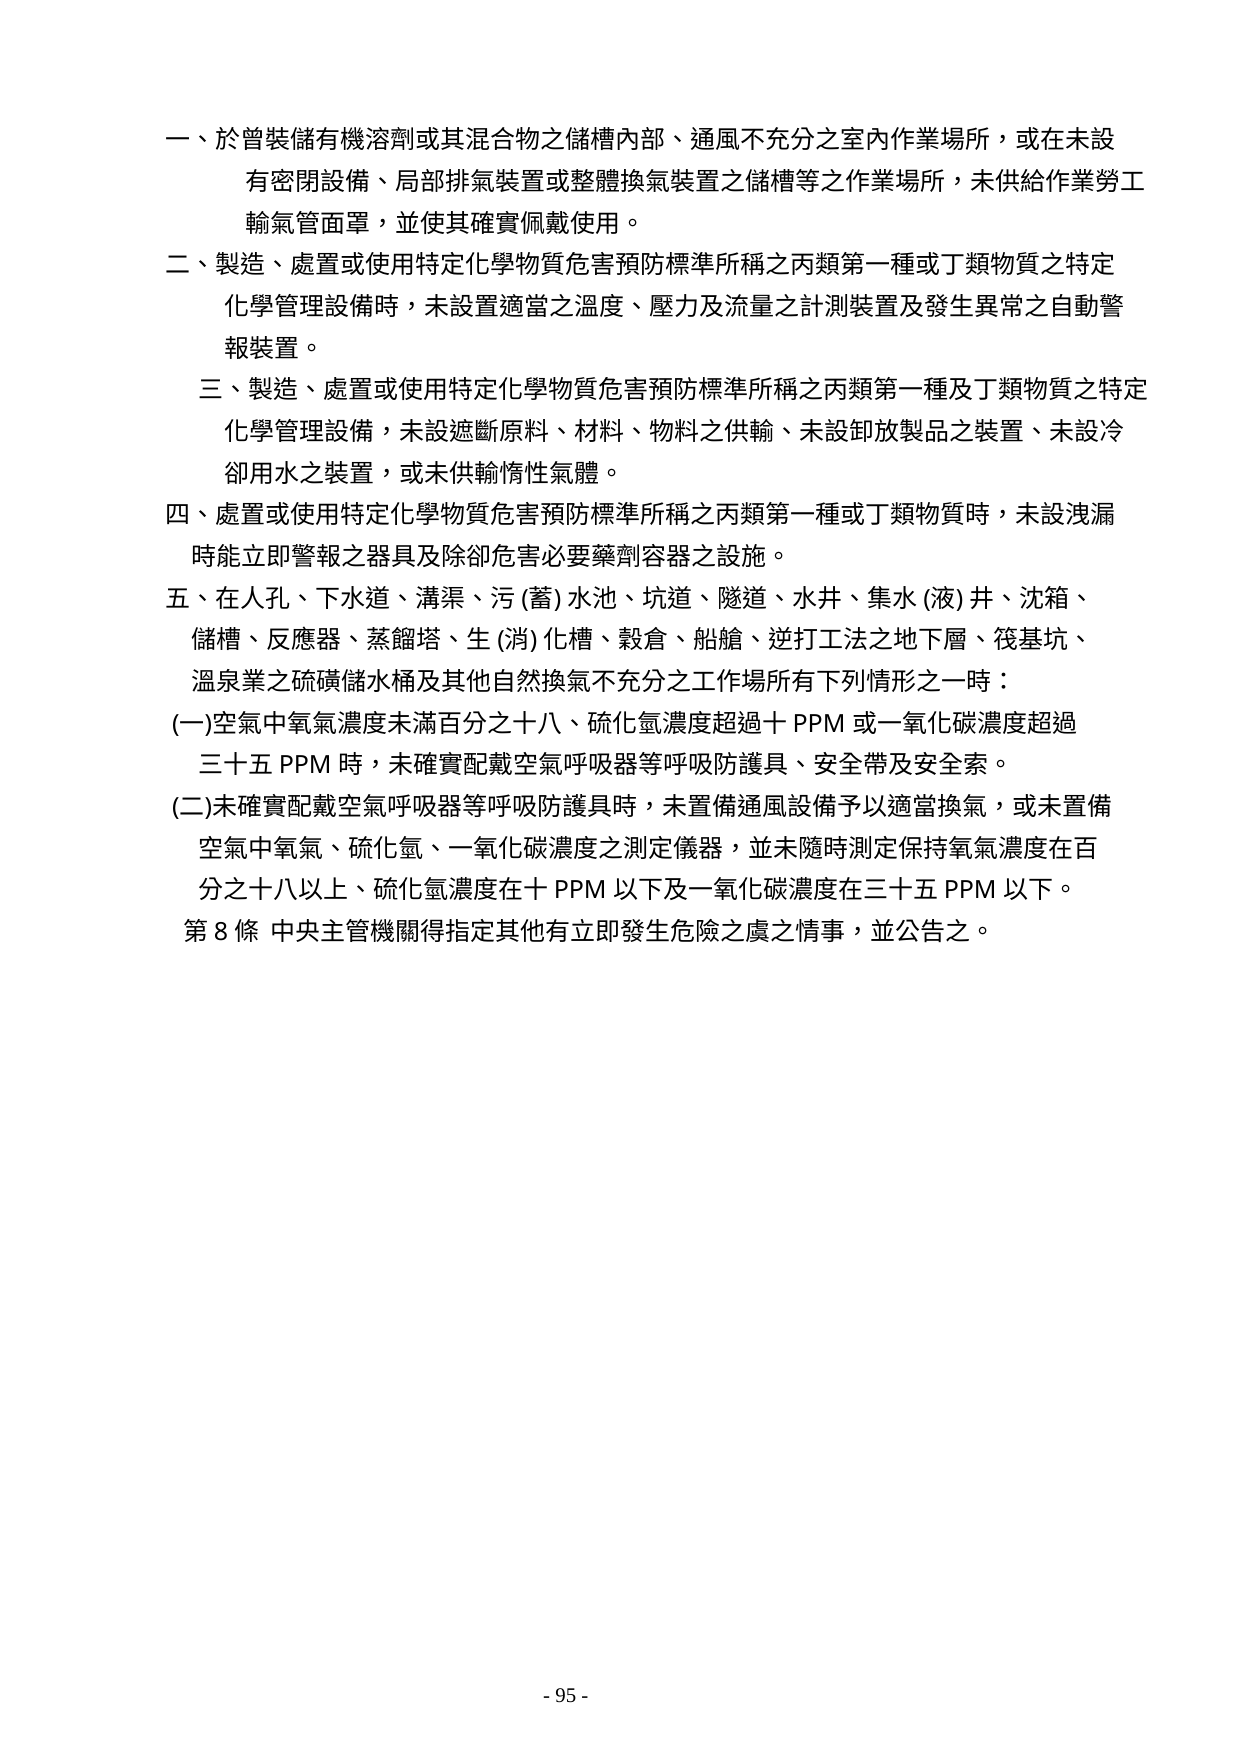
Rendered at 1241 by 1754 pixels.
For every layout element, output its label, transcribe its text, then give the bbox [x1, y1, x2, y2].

text 空氣中氧氣、硫化氫、一氧化碳濃度之測定儀器，並未隨時測定保持氧氣濃度在百 [133, 824, 1152, 866]
text 化學管理設備，未設遮斷原料、材料、物料之供輸、未設卸放製品之裝置、未設冷 [198, 407, 1152, 449]
text 一、於曾裝儲有機溶劑或其混合物之儲槽內部、通風不充分之室內作業場所，或在未設 [133, 116, 1152, 157]
text 時能立即警報之器具及除卻危害必要藥劑容器之設施。 [133, 532, 1152, 574]
text 二、製造、處置或使用特定化學物質危害預防標準所稱之丙類第一種或丁類物質之特定 [133, 241, 1152, 282]
text 儲槽、反應器、蒸餾塔、生 (消) 化槽、穀倉、船艙、逆打工法之地下層、筏基坑、 [133, 616, 1152, 657]
text 分之十八以上、硫化氫濃度在十 PPM 以下及一氧化碳濃度在三十五 PPM 以下。 [133, 866, 1152, 907]
text 三十五 PPM 時，未確實配戴空氣呼吸器等呼吸防護具、安全帶及安全索。 [133, 741, 1152, 782]
text 報裝置。 [198, 324, 1152, 366]
text 三、製造、處置或使用特定化學物質危害預防標準所稱之丙類第一種及丁類物質之特定 [198, 366, 1152, 407]
text 有密閉設備、局部排氣裝置或整體換氣裝置之儲槽等之作業場所，未供給作業勞工輸氣管面罩，並使其確實佩戴使用。 [245, 157, 1152, 241]
text 化學管理設備時，未設置適當之溫度、壓力及流量之計測裝置及發生異常之自動警 [198, 282, 1152, 324]
text (一)空氣中氧氣濃度未滿百分之十八、硫化氫濃度超過十 PPM 或一氧化碳濃度超過 [133, 699, 1152, 741]
text 第 8 條 中央主管機關得指定其他有立即發生危險之虞之情事，並公告之。 [183, 907, 1152, 949]
text 卻用水之裝置，或未供輸惰性氣體。 [198, 449, 1152, 491]
text 四、處置或使用特定化學物質危害預防標準所稱之丙類第一種或丁類物質時，未設洩漏 [133, 491, 1152, 532]
text 五、在人孔、下水道、溝渠、污 (蓄) 水池、坑道、隧道、水井、集水 (液) 井、沈箱、 [133, 574, 1152, 616]
text 溫泉業之硫磺儲水桶及其他自然換氣不充分之工作場所有下列情形之一時： [133, 657, 1152, 699]
text (二)未確實配戴空氣呼吸器等呼吸防護具時，未置備通風設備予以適當換氣，或未置備 [133, 782, 1152, 824]
